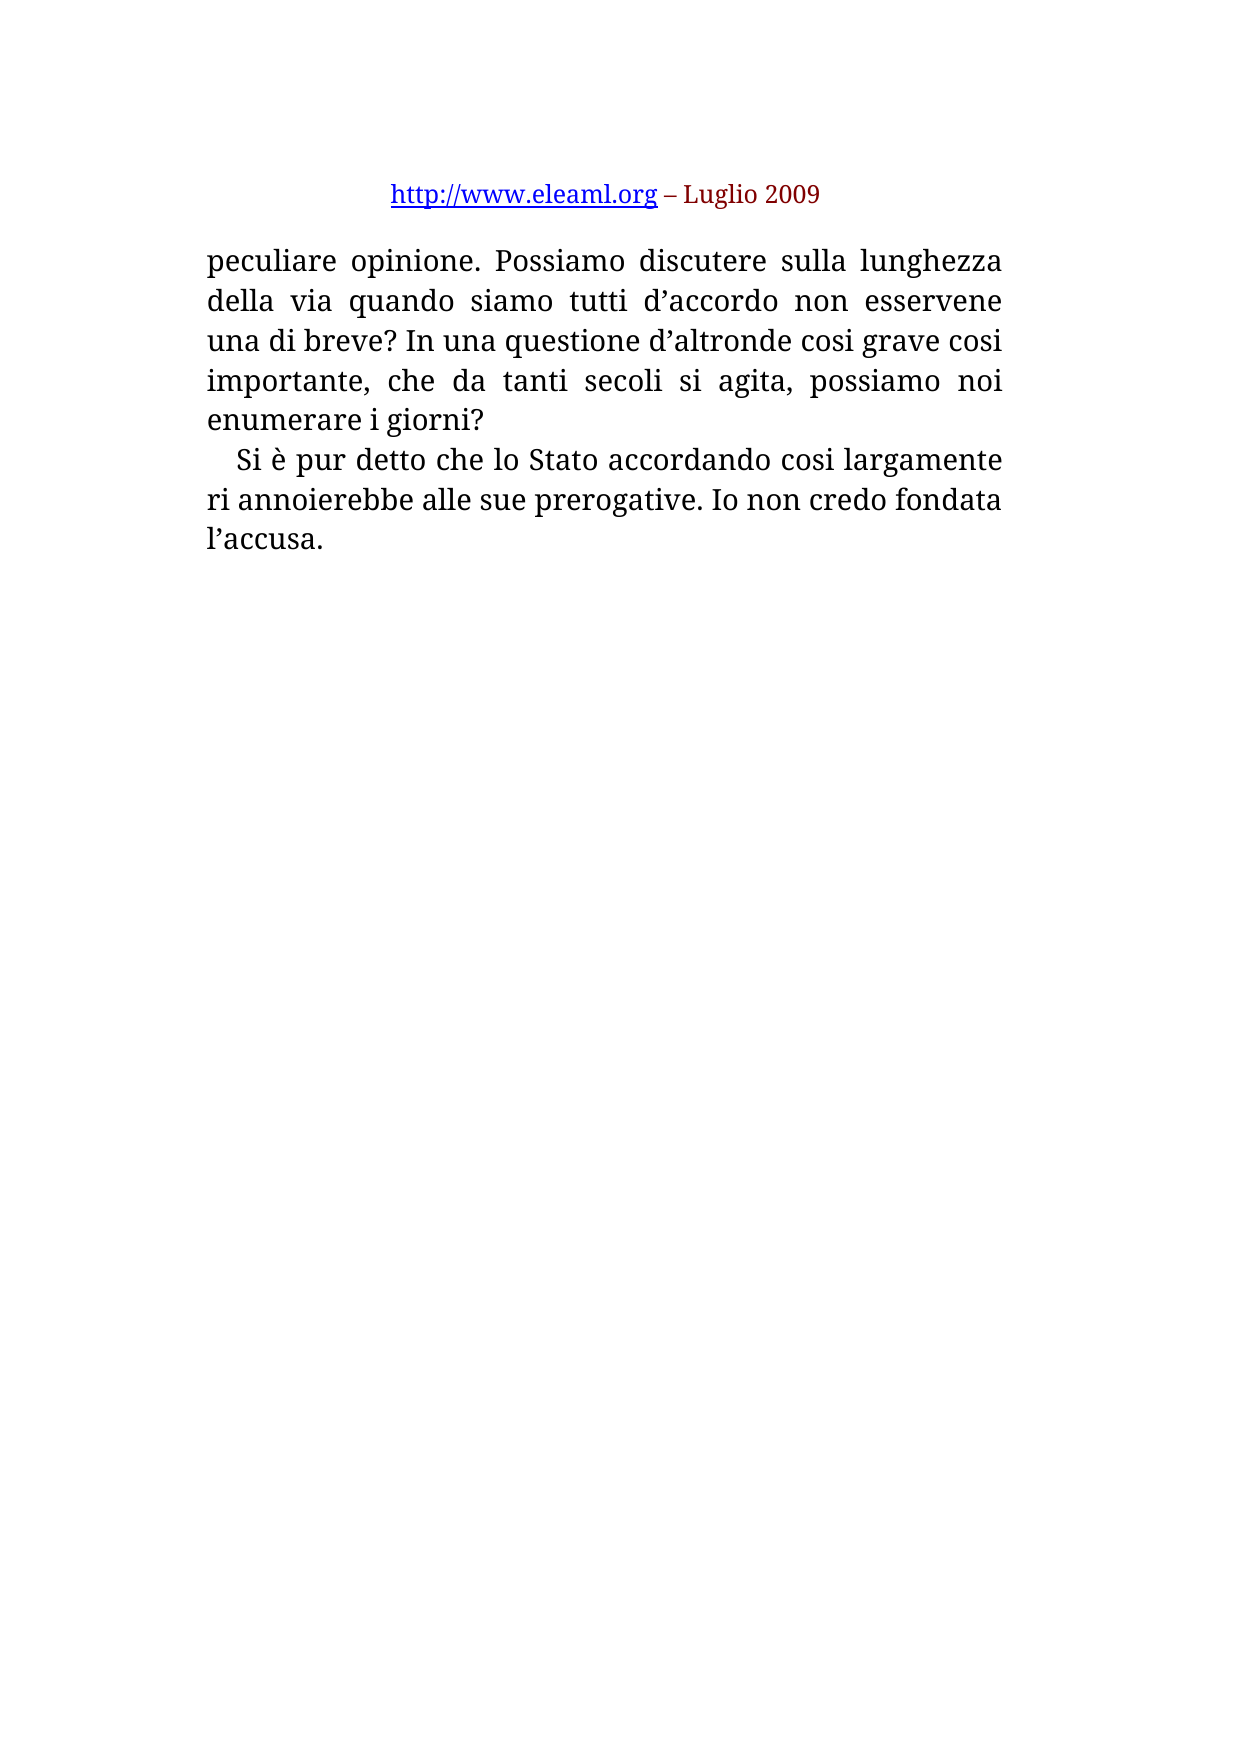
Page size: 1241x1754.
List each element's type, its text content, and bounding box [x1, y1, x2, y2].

text peculiare opinione. Possiamo discutere sulla lunghezza della via quando siamo tutti d’accordo non esservene una di breve? In una questione d’altronde cosi grave cosi importante, che da tanti secoli si agita, possiamo noi enumerare i giorni? [207, 241, 1004, 439]
text Si è pur detto che lo Stato accordando cosi largamente ri annoierebbe alle sue prerogative. Io non credo fondata l’accusa. [207, 439, 1004, 558]
